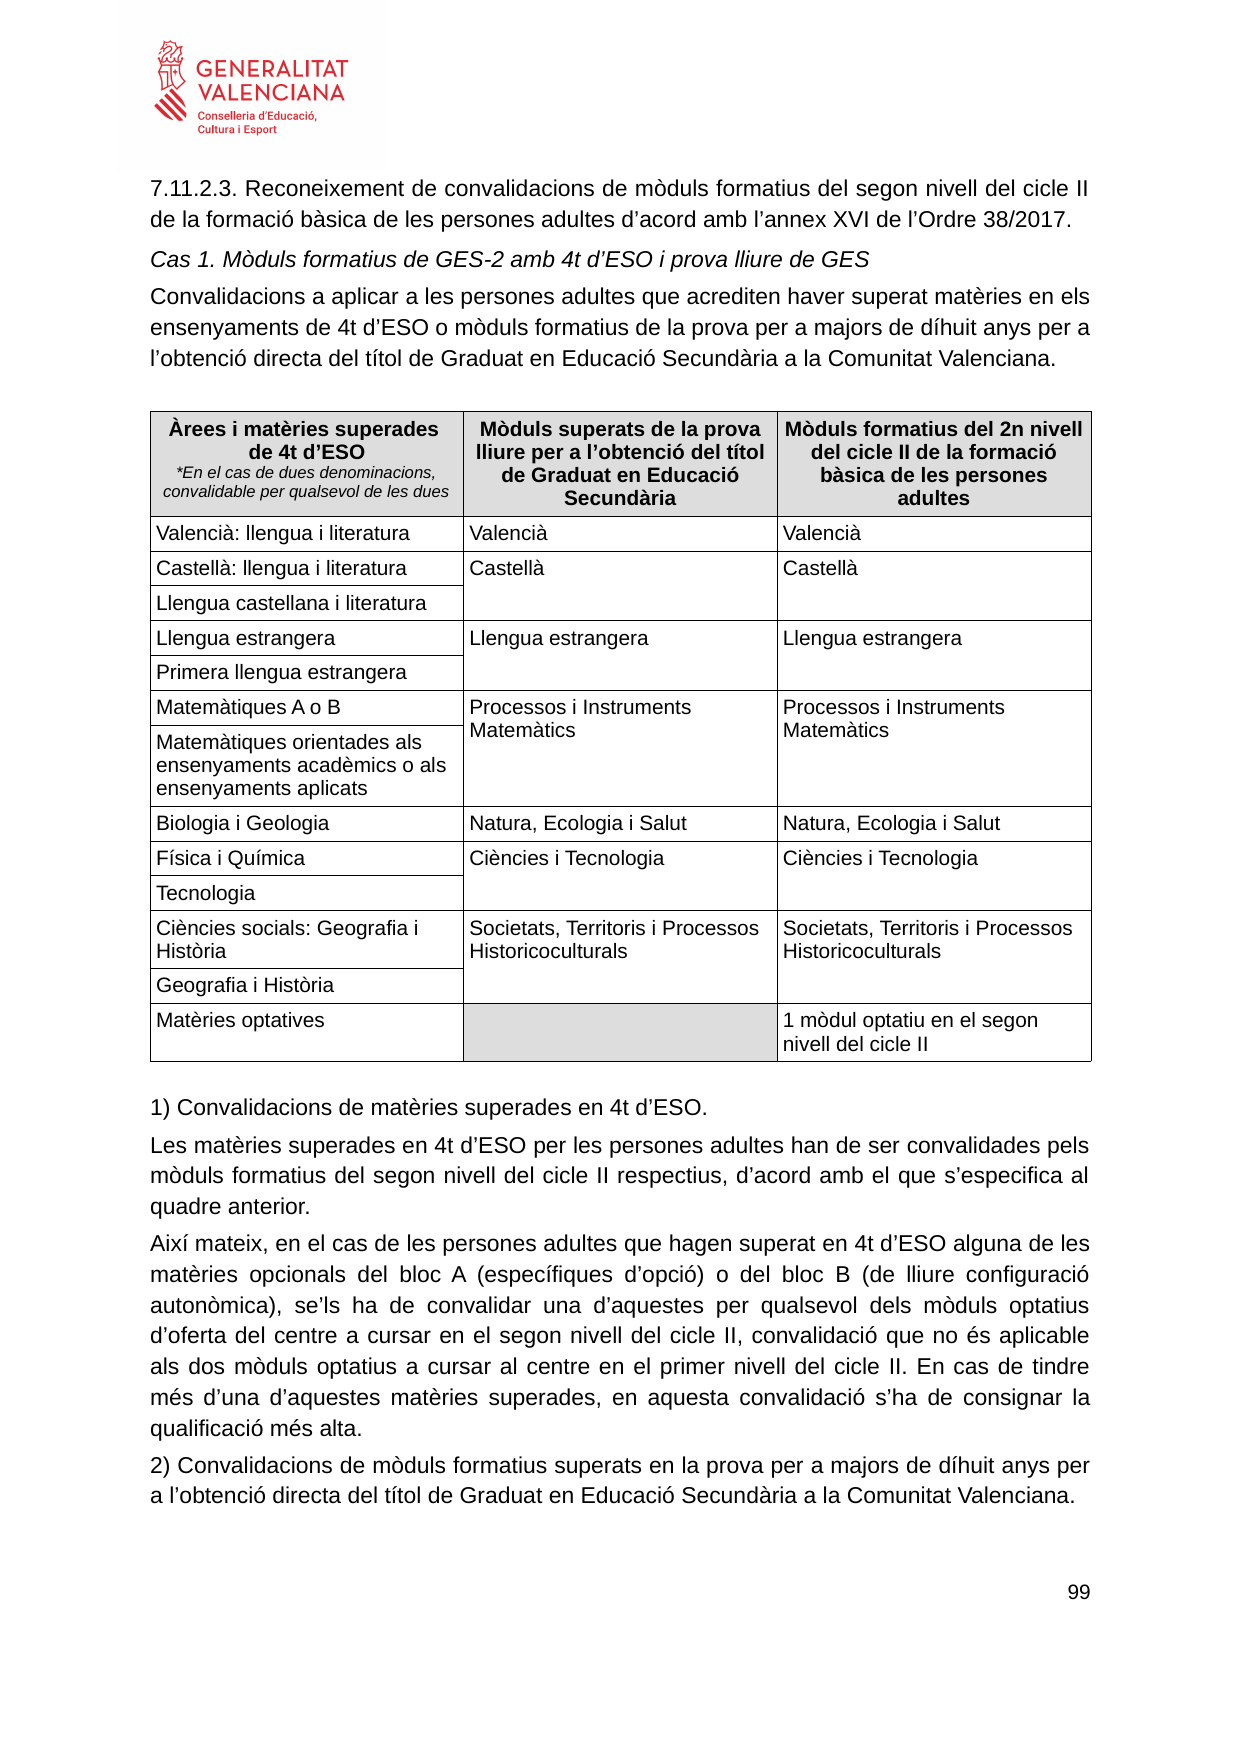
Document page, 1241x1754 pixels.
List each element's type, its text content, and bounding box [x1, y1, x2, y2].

text Les matèries superades en 4t d’ESO per les persones adultes han de ser convalidades pels mòduls formatius del segon nivell del cicle II respectius, d’acord amb el que s’especifica al quadre anterior. [150, 1132, 1091, 1219]
text Així mateix, en el cas de les persones adultes que hagen superat en 4t d’ESO alguna de les matèries opcionals del bloc A (específiques d’opció) o del bloc B (de lliure configuració autonòmica), se’ls ha de convalidar una d’aquestes per qualsevol dels mòduls optatius d’oferta del centre a cursar en el segon nivell del cicle II, convalidació que no és aplicable als dos mòduls optatius a cursar al centre en el primer nivell del cicle II. En cas de tindre més d’una d’aquestes matèries superades, en aquesta convalidació s’ha de consignar la qualificació més alta. [150, 1231, 1091, 1441]
table_cell Llengua estrangera [778, 621, 1091, 690]
table_cell Societats, Territoris i Processos Historicoculturals [464, 911, 777, 1003]
table_cell [464, 1004, 777, 1061]
table_cell Castellà [778, 552, 1091, 620]
table_cell Tecnologia [151, 876, 463, 910]
table_header Mòduls formatius del 2n nivell del cicle II de la formació bàsica de les persones adultes [778, 412, 1091, 516]
table_cell Ciències i Tecnologia [778, 842, 1091, 910]
text 1) Convalidacions de matèries superades en 4t d’ESO. [150, 1095, 1091, 1121]
table_header Mòduls superats de la prova lliure per a l’obtenció del títol de Graduat en Educació Secundària [464, 412, 777, 516]
table_cell Llengua castellana i literatura [151, 586, 463, 620]
table_cell Matemàtiques orientades als ensenyaments acadèmics o als ensenyaments aplicats [151, 726, 463, 806]
table_cell Natura, Ecologia i Salut [778, 807, 1091, 841]
picture [114, 0, 388, 172]
table_header Àrees i matèries superades de 4t d’ESO *En el cas de dues denominacions, convalidable per qualsevol de les dues [151, 412, 463, 516]
table_cell Natura, Ecologia i Salut [464, 807, 777, 841]
table_cell Castellà: llengua i literatura [151, 552, 463, 585]
text Convalidacions a aplicar a les persones adultes que acrediten haver superat matèries en els ensenyaments de 4t d’ESO o mòduls formatius de la prova per a majors de díhuit anys per a l’obtenció directa del títol de Graduat en Educació Secundària a la Comunitat Valenciana. [150, 284, 1091, 371]
table_cell Castellà [464, 552, 777, 620]
text 7.11.2.3. Reconeixement de convalidacions de mòduls formatius del segon nivell del cicle II de la formació bàsica de les persones adultes d’acord amb l’annex XVI de l’Ordre 38/2017. [150, 176, 1091, 232]
table_cell Física i Química [151, 842, 463, 875]
table_cell Processos i Instruments Matemàtics [778, 691, 1091, 806]
table_cell Matemàtiques A o B [151, 691, 463, 724]
table_cell Processos i Instruments Matemàtics [464, 691, 777, 806]
text Cas 1. Mòduls formatius de GES-2 amb 4t d’ESO i prova lliure de GES [150, 247, 1091, 272]
table_cell Societats, Territoris i Processos Historicoculturals [778, 911, 1091, 1003]
table_cell Primera llengua estrangera [151, 656, 463, 690]
table_cell Valencià [778, 517, 1091, 551]
table_cell Ciències socials: Geografia i Història [151, 911, 463, 968]
text 2) Convalidacions de mòduls formatius superats en la prova per a majors de díhuit anys per a l’obtenció directa del títol de Graduat en Educació Secundària a la Comunitat Valenciana. [150, 1452, 1091, 1509]
table_cell 1 mòdul optatiu en el segon nivell del cicle II [778, 1004, 1091, 1061]
table_cell Llengua estrangera [464, 621, 777, 690]
table_cell Geografia i Història [151, 969, 463, 1003]
table_cell Valencià: llengua i literatura [151, 517, 463, 551]
table_cell Llengua estrangera [151, 621, 463, 655]
table_cell Matèries optatives [151, 1004, 463, 1061]
table_cell Biologia i Geologia [151, 807, 463, 841]
table_cell Ciències i Tecnologia [464, 842, 777, 910]
table_cell Valencià [464, 517, 777, 551]
